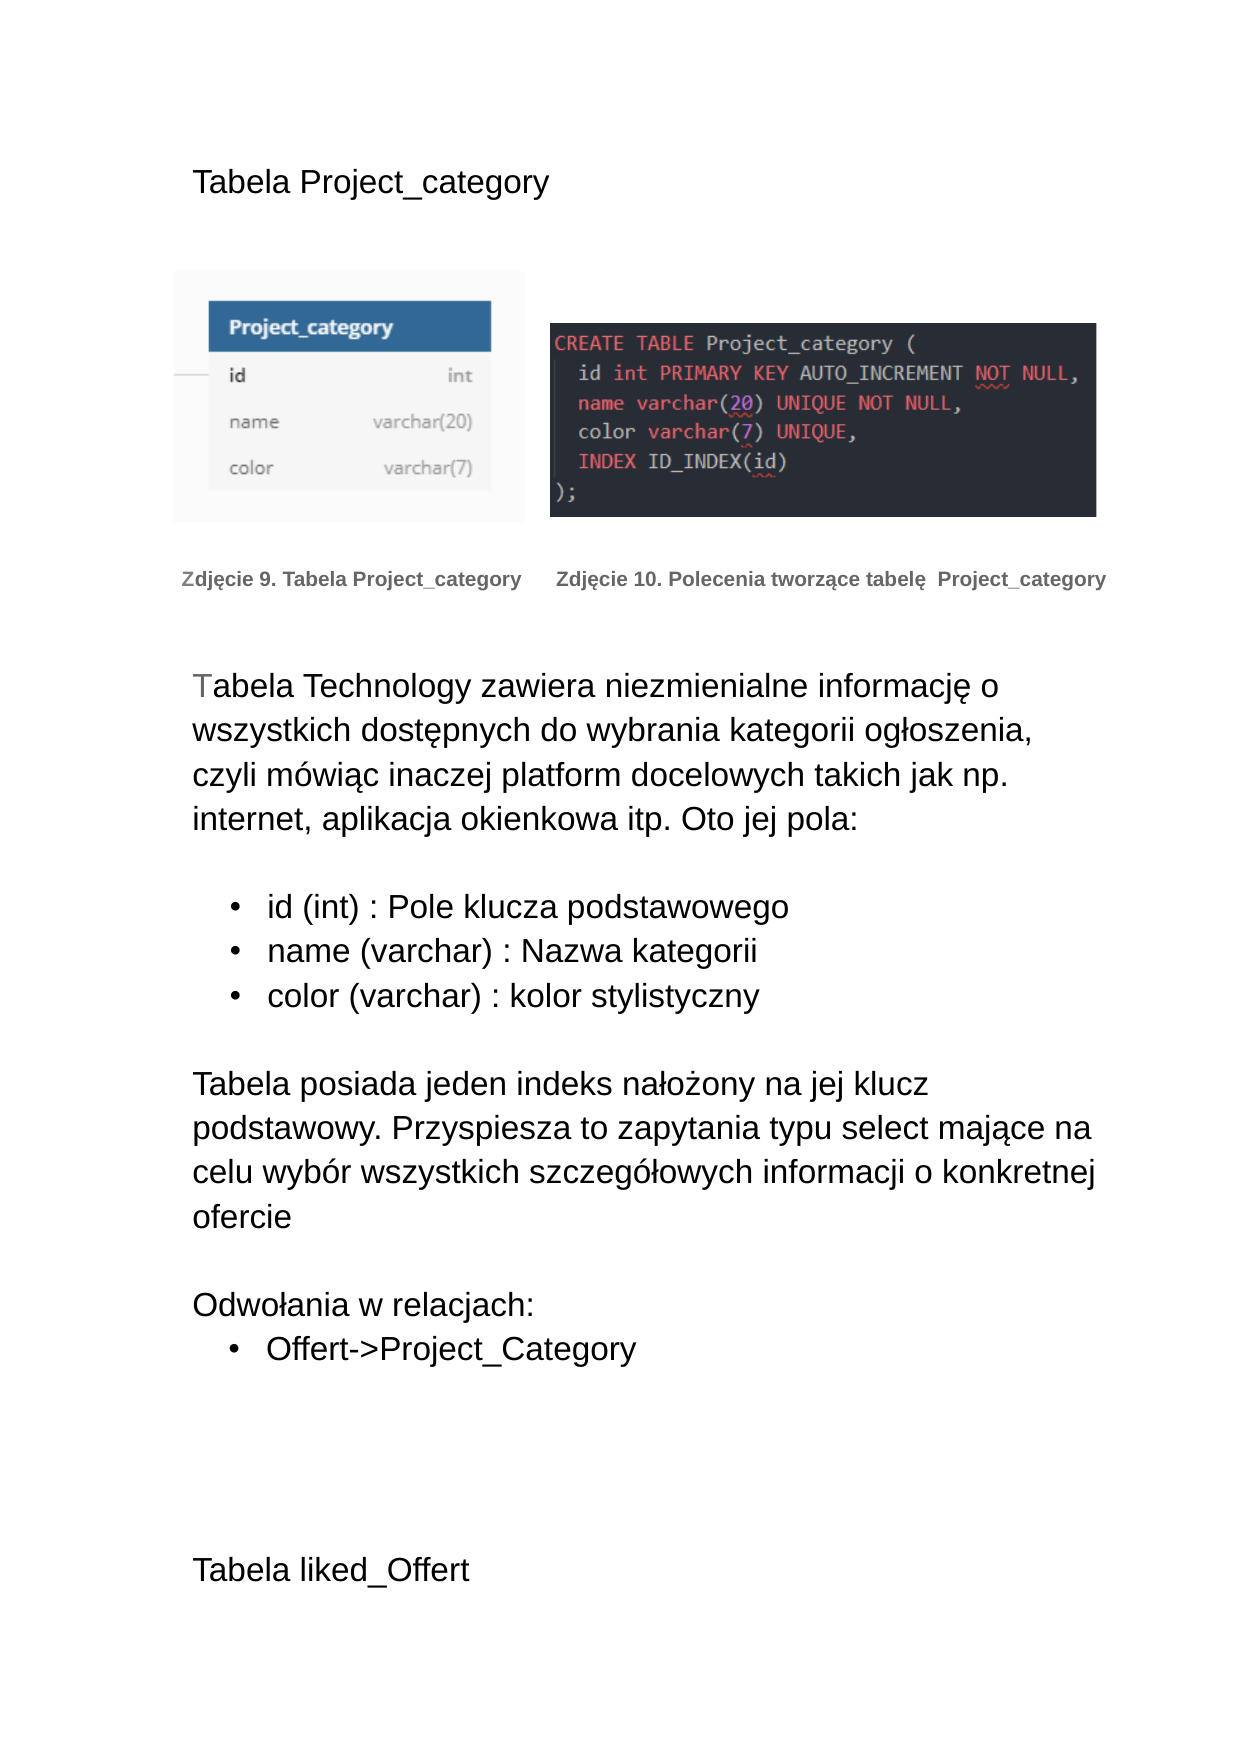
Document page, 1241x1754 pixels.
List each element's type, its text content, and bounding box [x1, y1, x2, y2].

list name (varchar) : Nazwa kategorii [229, 931, 1122, 970]
list color (varchar) : kolor stylistyczny [229, 976, 1122, 1014]
text Tabela Technology zawiera niezmienialne informację o wszystkich dostępnych do wybrania kategorii ogłoszenia, czyli mówiąc inaczej platform docelowych takich jak np. internet, aplikacja okienkowa itp. Oto jej pola: [118, 666, 1122, 837]
text Zdjęcie 9. Tabela Project_category Zdjęcie 10. Polecenia tworzące tabelę Project_category [118, 567, 1122, 591]
text Tabela liked_Offert [118, 1550, 1122, 1588]
list id (int) : Pole klucza podstawowego [229, 887, 1122, 926]
text Tabela Project_category [118, 162, 1122, 201]
text Tabela posiada jeden indeks nałożony na jej klucz podstawowy. Przyspiesza to zapytania typu select mające na celu wybór wszystkich szczegółowych informacji o konkretnej ofercie [118, 1064, 1122, 1235]
text Odwołania w relacjach: [118, 1285, 1122, 1323]
list Offert->Project_Category [228, 1329, 1122, 1368]
